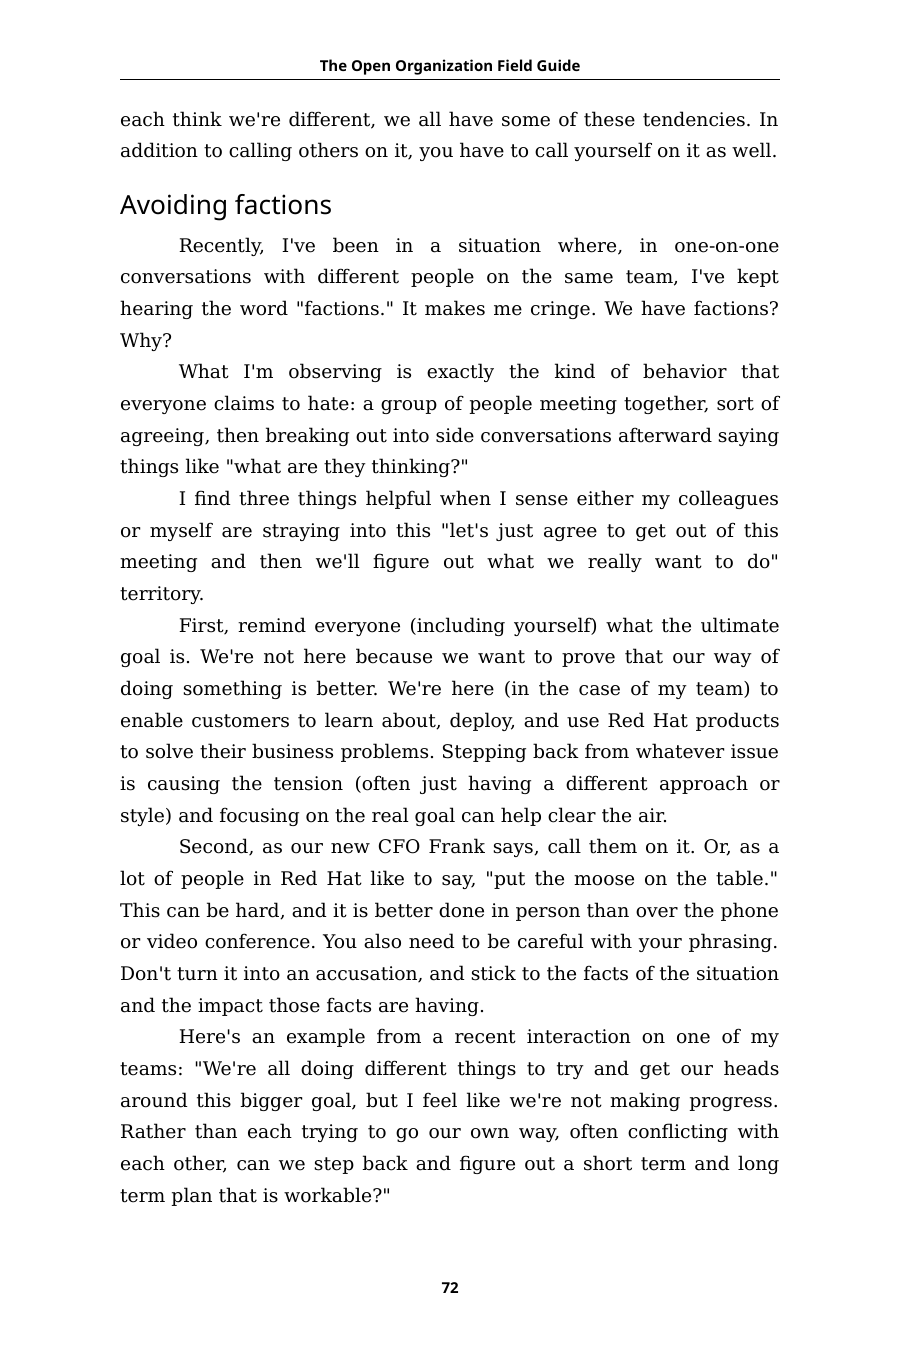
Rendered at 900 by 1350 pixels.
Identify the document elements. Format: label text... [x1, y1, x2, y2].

text I find three things helpful when I sense either my colleagues or myself are straying into this "let's just agree to get out of this meeting and then we'll figure out what we really want to do" territory. [120, 488, 780, 605]
text What I'm observing is exactly the kind of behavior that everyone claims to hate: a group of people meeting together, sort of agreeing, then breaking out into side conversations afterward saying things like "what are they thinking?" [120, 361, 780, 478]
text Second, as our new CFO Frank says, call them on it. Or, as a lot of people in Red Hat like to say, "put the moose on the table." This can be hard, and it is better done in person than over the phone or video conference. You also need to be careful with your phrasing. Don't turn it into an accusation, and stick to the facts of the situation and the impact those facts are having. [120, 836, 780, 1017]
text Here's an example from a recent interaction on one of my teams: "We're all doing different things to try and get our heads around this bigger goal, but I feel like we're not making progress. Rather than each trying to go our own way, often conflicting with each other, can we step back and figure out a short term and long term plan that is workable?" [120, 1026, 780, 1207]
subtitle Avoiding factions [120, 186, 780, 222]
text each think we're different, we all have some of these tendencies. In addition to calling others on it, you have to call yourself on it as well. [120, 108, 780, 162]
text First, remind everyone (including yourself) what the ultimate goal is. We're not here because we want to prove that our way of doing something is better. We're here (in the case of my team) to enable customers to learn about, deploy, and use Red Hat products to solve their business problems. Stepping back from whatever issue is causing the tension (often just having a different approach or style) and focusing on the real goal can help clear the air. [120, 615, 780, 827]
text Recently, I've been in a situation where, in one-on-one conversations with different people on the same team, I've kept hearing the word "factions." It makes me cringe. We have factions? Why? [120, 235, 780, 352]
